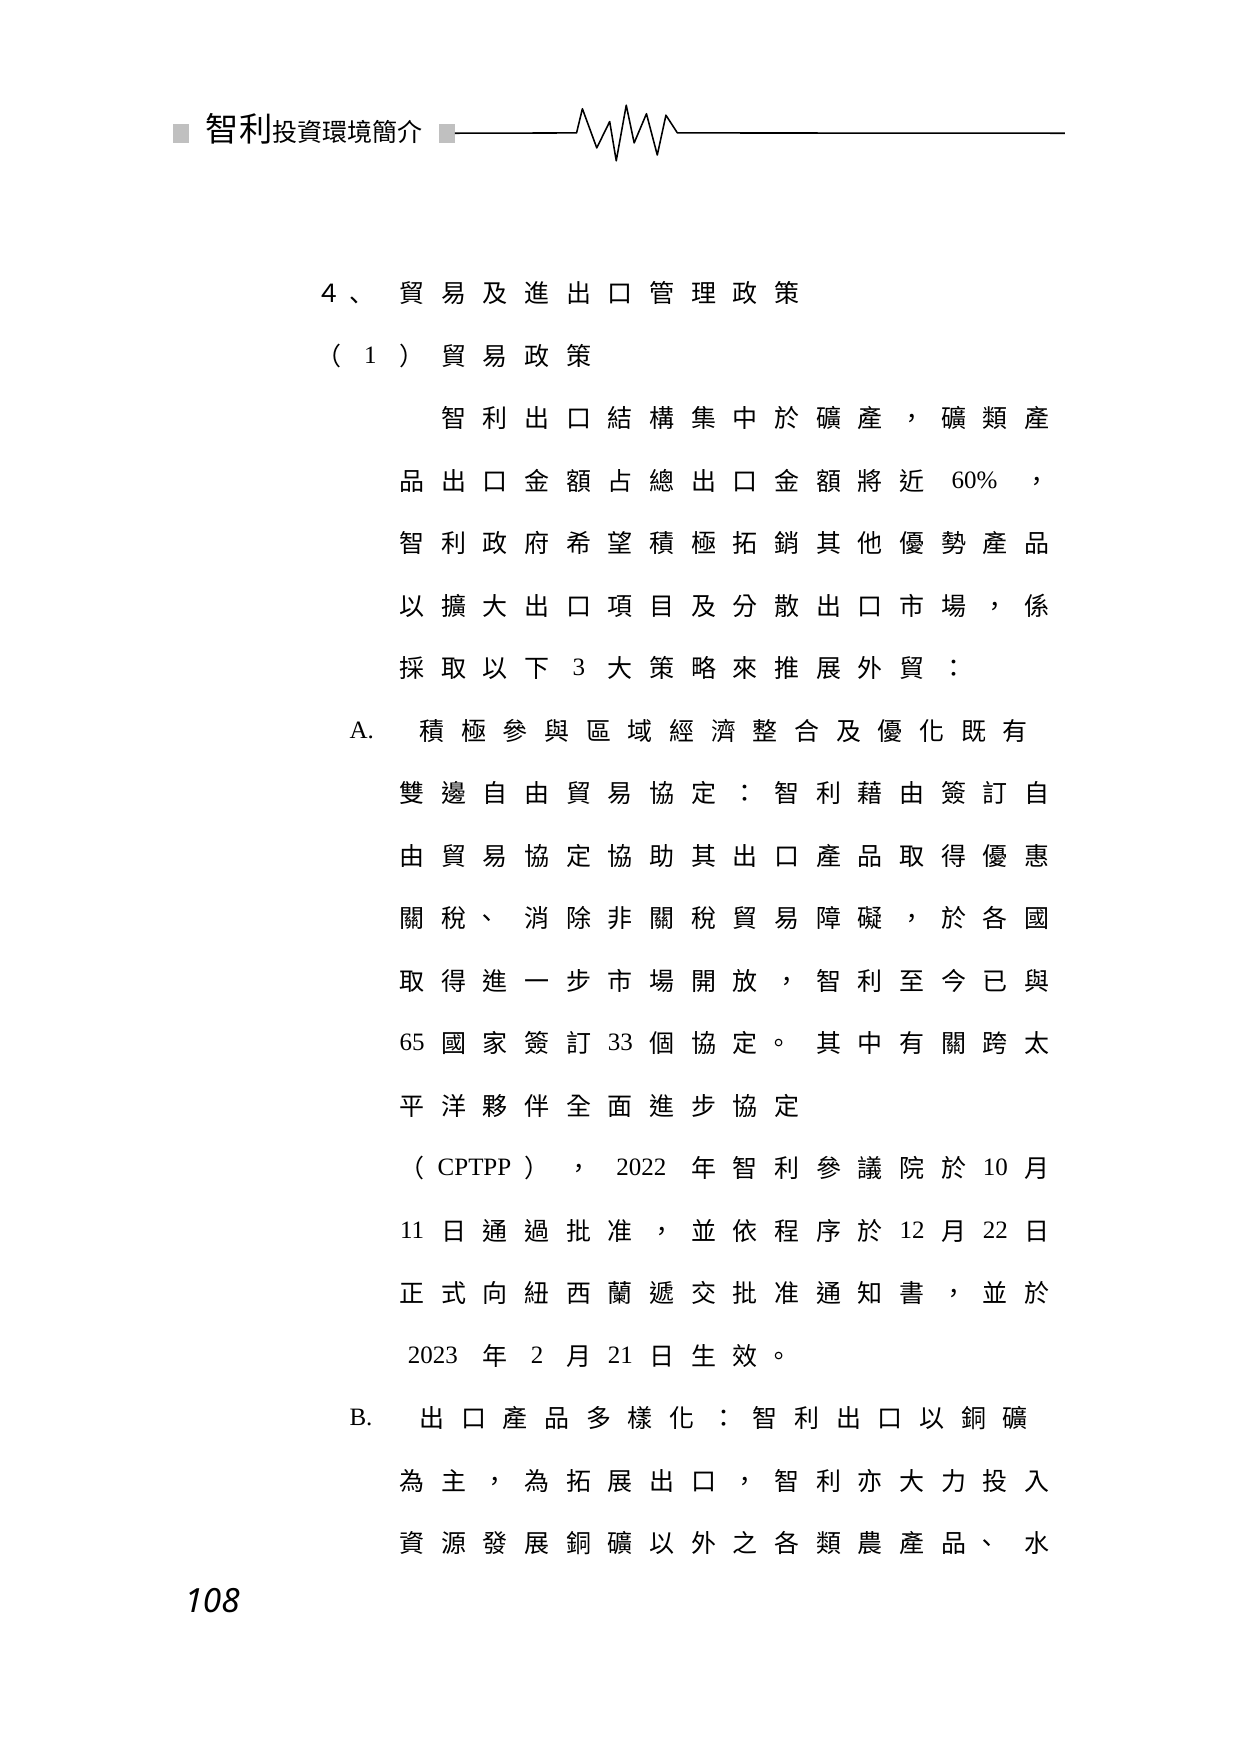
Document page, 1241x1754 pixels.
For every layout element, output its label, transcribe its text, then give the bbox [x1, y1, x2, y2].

text （1）貿易政策 [306, 313, 1058, 375]
text B. 出口產品多樣化：智利出口以銅礦為主，為拓展出口，智利亦大力投入資源發展銅礦以外之各類農產品、水 [330, 1375, 1058, 1563]
text ４、貿易及進出口管理政策 [281, 250, 1058, 313]
text 智利出口結構集中於礦產，礦類產品出口金額占總出口金額將近60%，智利政府希望積極拓銷其他優勢產品以擴大出口項目及分散出口市場，係採取以下3大策略來推展外貿： [367, 375, 1058, 688]
text A. 積極參與區域經濟整合及優化既有雙邊自由貿易協定：智利藉由簽訂自由貿易協定協助其出口產品取得優惠關稅、消除非關稅貿易障礙，於各國取得進一步市場開放，智利至今已與65國家簽訂33個協定。其中有關跨太平洋夥伴全面進步協定（CPTPP），2022年智利參議院於10月11日通過批准，並依程序於12月22日正式向紐西蘭遞交批准通知書，並於2023年2月21日生效。 [330, 688, 1058, 1375]
